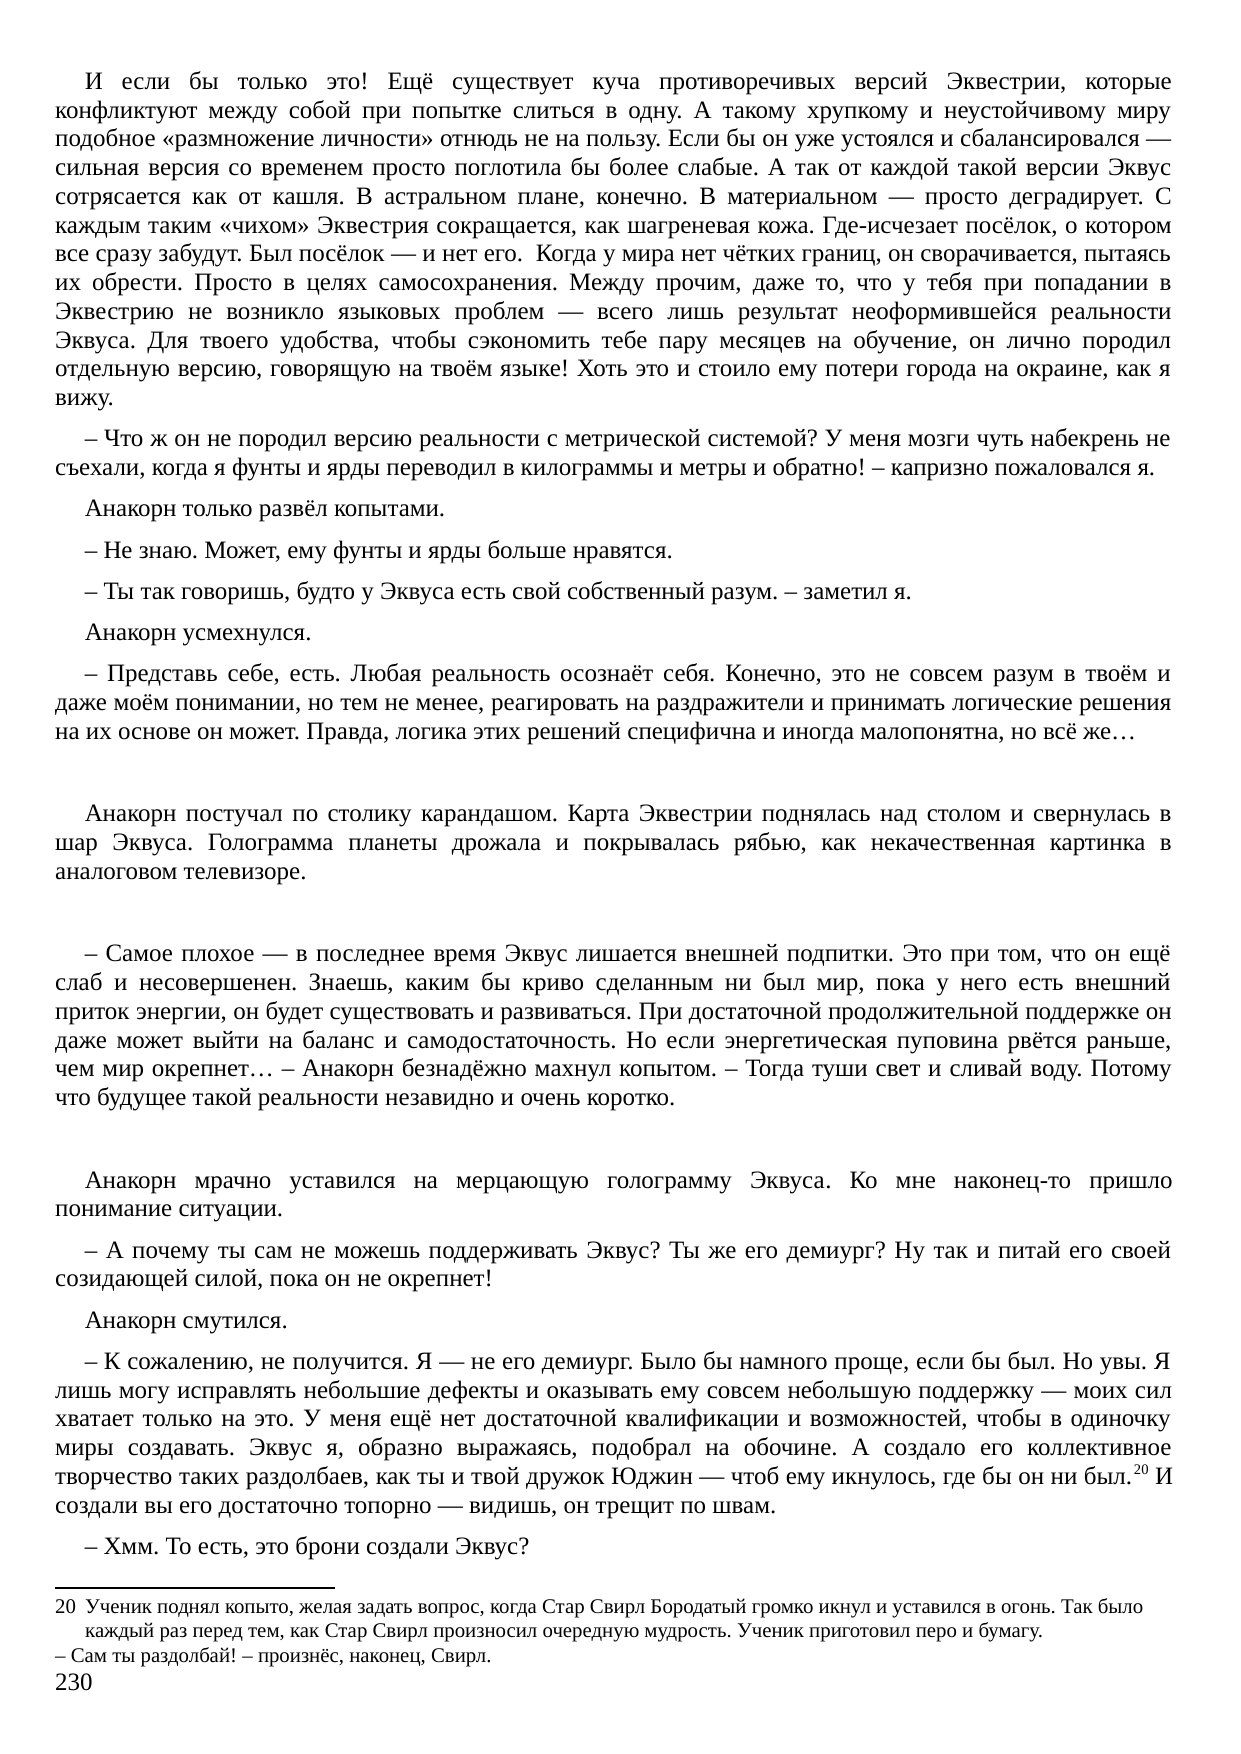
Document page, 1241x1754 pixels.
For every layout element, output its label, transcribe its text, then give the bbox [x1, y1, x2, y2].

text – А почему ты сам не можешь поддерживать Эквус? Ты же его демиург? Ну так и питай его своей созидающей силой, пока он не окрепнет! [55, 1235, 1173, 1292]
text И если бы только это! Ещё существует куча противоречивых версий Эквестрии, которые конфликтуют между собой при попытке слиться в одну. А такому хрупкому и неустойчивому миру подобное «размножение личности» отнюдь не на пользу. Если бы он уже устоялся и сбалансировался — сильная версия со временем просто поглотила бы более слабые. А так от каждой такой версии Эквус сотрясается как от кашля. В астральном плане, конечно. В материальном — просто деградирует. С каждым таким «чихом» Эквестрия сокращается, как шагреневая кожа. Где-исчезает посёлок, о котором все сразу забудут. Был посёлок — и нет его. Когда у мира нет чётких границ, он сворачивается, пытаясь их обрести. Просто в целях самосохранения. Между прочим, даже то, что у тебя при попадании в Эквестрию не возникло языковых проблем — всего лишь результат неоформившейся реальности Эквуса. Для твоего удобства, чтобы сэкономить тебе пару месяцев на обучение, он лично породил отдельную версию, говорящую на твоём языке! Хоть это и стоило ему потери города на окраине, как я вижу. [55, 66, 1173, 411]
text – Самое плохое — в последнее время Эквус лишается внешней подпитки. Это при том, что он ещё слаб и несовершенен. Знаешь, каким бы криво сделанным ни был мир, пока у него есть внешний приток энергии, он будет существовать и развиваться. При достаточной продолжительной поддержке он даже может выйти на баланс и самодостаточность. Но если энергетическая пуповина рвётся раньше, чем мир окрепнет… – Анакорн безнадёжно махнул копытом. – Тогда туши свет и сливай воду. Потому что будущее такой реальности незавидно и очень коротко. [55, 938, 1173, 1111]
text – К сожалению, не получится. Я — не его демиург. Было бы намного проще, если бы был. Но увы. Я лишь могу исправлять небольшие дефекты и оказывать ему совсем небольшую поддержку — моих сил хватает только на это. У меня ещё нет достаточной квалификации и возможностей, чтобы в одиночку миры создавать. Эквус я, образно выражаясь, подобрал на обочине. А создало его коллективное творчество таких раздолбаев, как ты и твой дружок Юджин — чтоб ему икнулось, где бы он ни был. И создали вы его достаточно топорно — видишь, он трещит по швам. [55, 1346, 1173, 1518]
text – Не знаю. Может, ему фунты и ярды больше нравятся. [55, 535, 1173, 563]
text – Представь себе, есть. Любая реальность осознаёт себя. Конечно, это не совсем разум в твоём и даже моём понимании, но тем не менее, реагировать на раздражители и принимать логические решения на их основе он может. Правда, логика этих решений специфична и иногда малопонятна, но всё же… [55, 658, 1173, 745]
text Анакорн усмехнулся. [55, 617, 1173, 646]
text – Сам ты раздолбай! – произнёс, наконец, Свирл. [55, 1642, 1173, 1667]
text Анакорн смутился. [55, 1305, 1173, 1333]
text – Ты так говоришь, будто у Эквуса есть свой собственный разум. – заметил я. [55, 576, 1173, 605]
text Анакорн постучал по столику карандашом. Карта Эквестрии поднялась над столом и свернулась в шар Эквуса. Голограмма планеты дрожала и покрывалась рябью, как некачественная картинка в аналоговом телевизоре. [55, 798, 1173, 885]
text Ученик поднял копыто, желая задать вопрос, когда Стар Свирл Бородатый громко икнул и уставился в огонь. Так было каждый раз перед тем, как Стар Свирл произносил очередную мудрость. Ученик приготовил перо и бумагу. [55, 1594, 1173, 1642]
text Анакорн только развёл копытами. [55, 493, 1173, 522]
text – Хмм. То есть, это брони создали Эквус? [55, 1531, 1173, 1560]
text Анакорн мрачно уставился на мерцающую голограмму Эквуса. Ко мне наконец-то пришло понимание ситуации. [55, 1165, 1173, 1222]
text – Что ж он не породил версию реальности с метрической системой? У меня мозги чуть набекрень не съехали, когда я фунты и ярды переводил в килограммы и метры и обратно! – капризно пожаловался я. [55, 423, 1173, 481]
